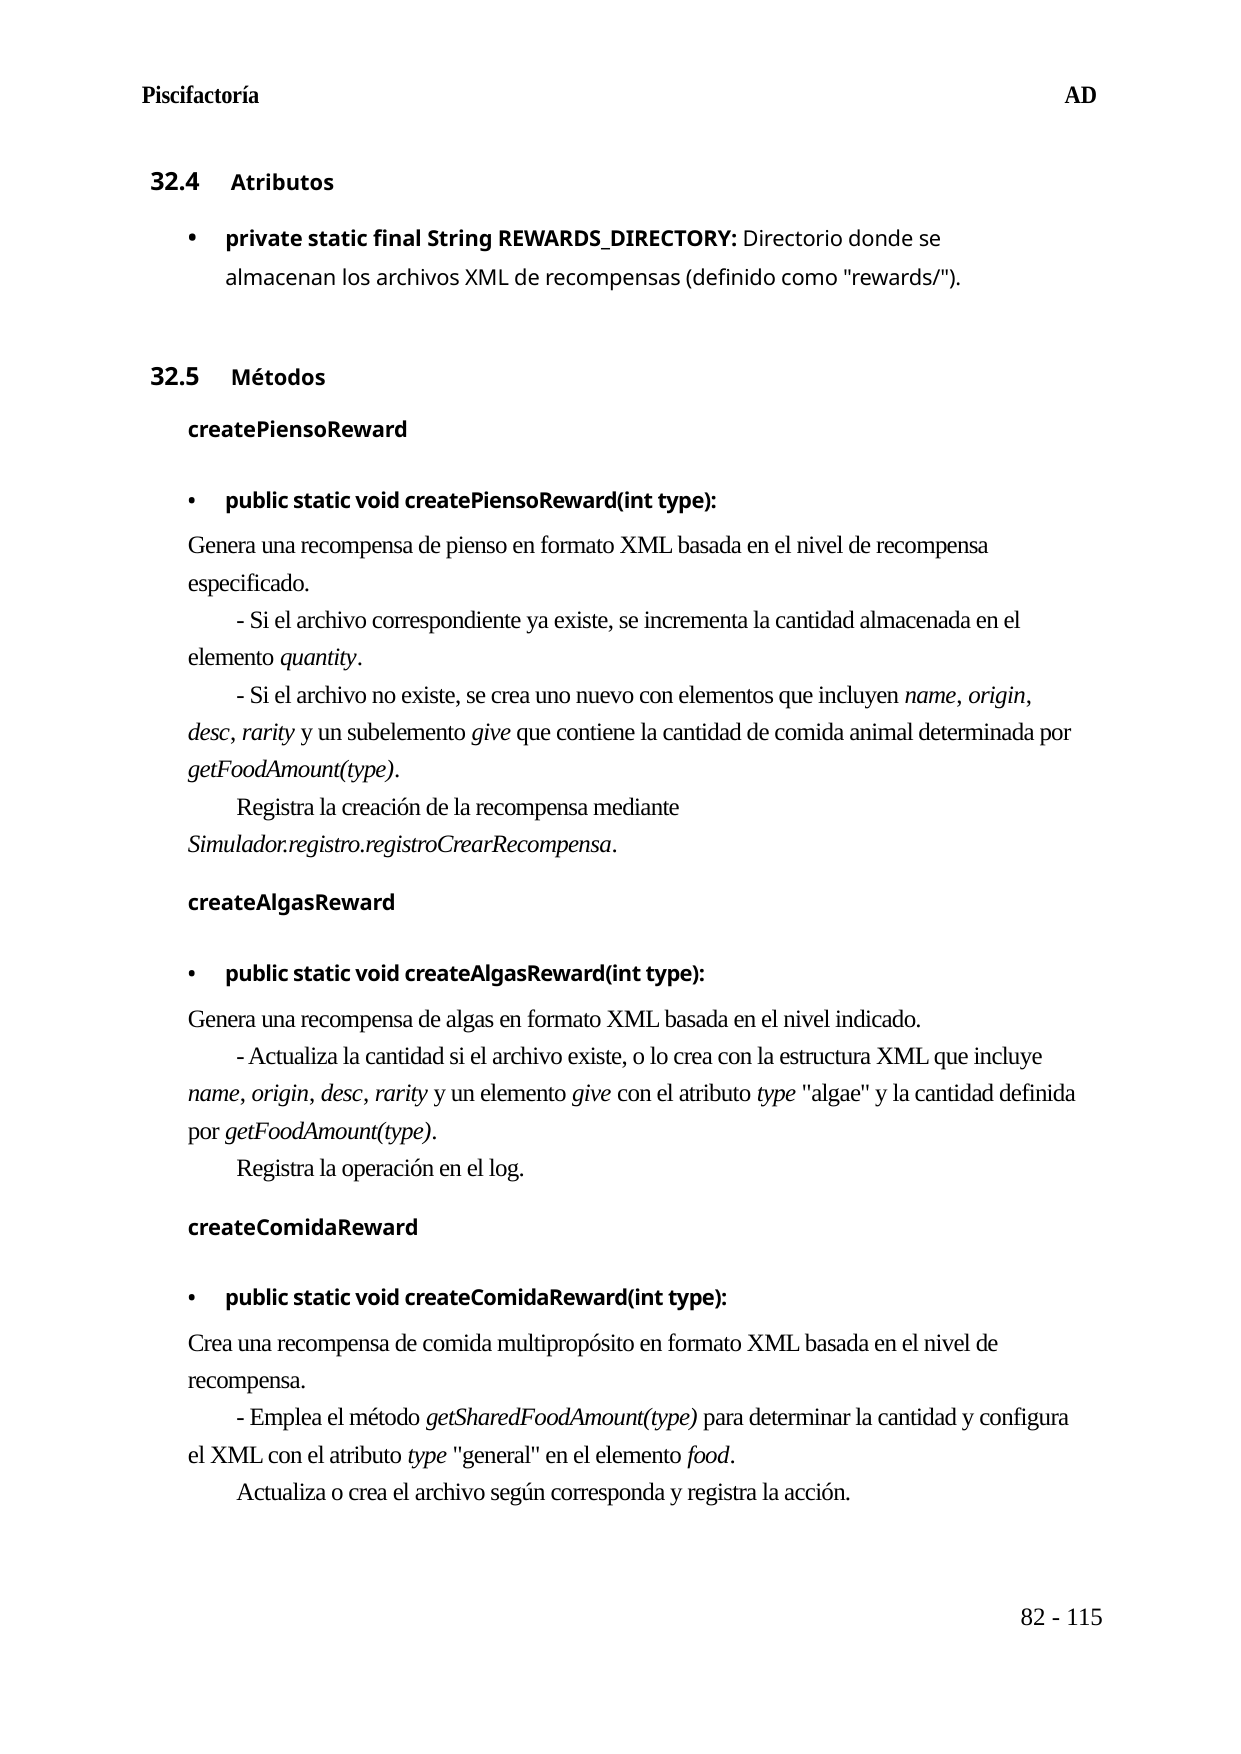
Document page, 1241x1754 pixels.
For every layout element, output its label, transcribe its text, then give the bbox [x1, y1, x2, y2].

subtitle Métodos [150, 359, 1103, 393]
list public static void createComidaReward(int type): [188, 1282, 1103, 1312]
text Genera una recompensa de algas en formato XML basada en el nivel indicado. - Actualiza la cantidad si el archivo existe, o lo crea con la estructura XML que incluye name, origin, desc, rarity y un elemento give con el atributo type "algae" y la cantidad definida por getFoodAmount(type). Registra la operación en el log. [188, 1004, 1086, 1182]
subtitle createPiensoReward [188, 414, 1103, 444]
subtitle createAlgasReward [188, 887, 1103, 917]
subtitle Atributos [150, 164, 1103, 198]
subtitle createComidaReward [188, 1211, 1103, 1241]
text Genera una recompensa de pienso en formato XML basada en el nivel de recompensa especificado. - Si el archivo correspondiente ya existe, se incrementa la cantidad almacenada en el elemento quantity. - Si el archivo no existe, se crea uno nuevo con elementos que incluyen name, origin, desc, rarity y un subelemento give que contiene la cantidad de comida animal determinada por getFoodAmount(type). Registra la creación de la recompensa mediante Simulador.registro.registroCrearRecompensa. [188, 531, 1086, 858]
list public static void createPiensoReward(int type): [188, 484, 1103, 514]
list private static final String REWARDS_DIRECTORY: Directorio donde se almacenan los archivos XML de recompensas (definido como "rewards/"). [188, 219, 1032, 292]
list public static void createAlgasReward(int type): [188, 958, 1103, 988]
text Crea una recompensa de comida multipropósito en formato XML basada en el nivel de recompensa. - Emplea el método getSharedFoodAmount(type) para determinar la cantidad y configura el XML con el atributo type "general" en el elemento food. Actualiza o crea el archivo según corresponda y registra la acción. [188, 1328, 1086, 1506]
